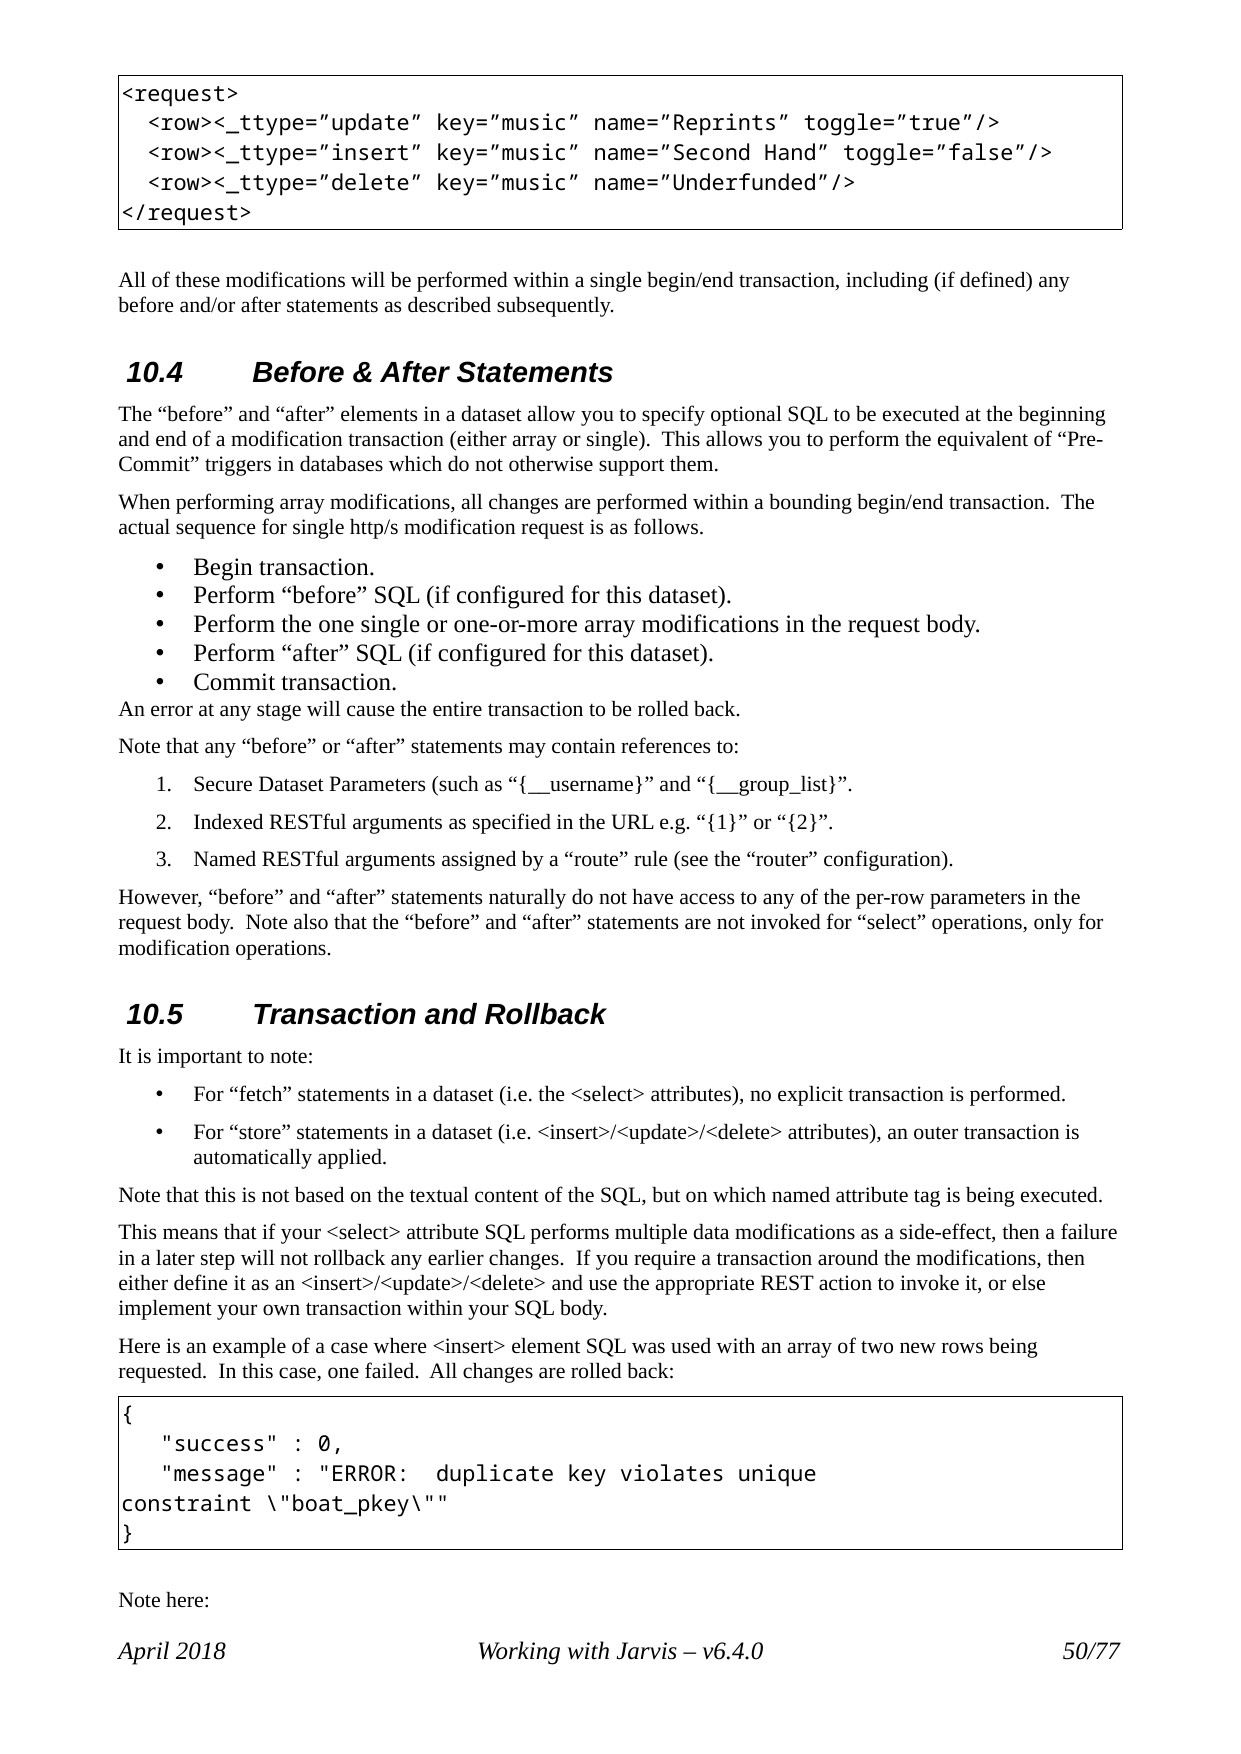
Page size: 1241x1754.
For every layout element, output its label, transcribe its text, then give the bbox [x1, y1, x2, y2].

text This means that if your <select> attribute SQL performs multiple data modifications as a side-effect, then a failure in a later step will not rollback any earlier changes. If you require a transaction around the modifications, then either define it as an <insert>/<update>/<delete> and use the appropriate REST action to invoke it, or else implement your own transaction within your SQL body. [118, 1219, 1122, 1320]
list Perform “after” SQL (if configured for this dataset). [156, 638, 1122, 667]
text When performing array modifications, all changes are performed within a bounding begin/end transaction. The actual sequence for single http/s modification request is as follows. [118, 489, 1122, 539]
subtitle Before & After Statements [118, 355, 1122, 388]
list Perform “before” SQL (if configured for this dataset). [156, 581, 1122, 609]
text { [119, 1397, 1122, 1425]
text Note here: [118, 1587, 1122, 1613]
text "message" : "ERROR: duplicate key violates unique constraint \"boat_pkey\"" [119, 1455, 1122, 1515]
text "success" : 0, [119, 1425, 1122, 1455]
text <row><_ttype=”insert” key=”music” name=”Second Hand” toggle=”false”/> [119, 134, 1122, 164]
text All of these modifications will be performed within a single begin/end transaction, including (if defined) any before and/or after statements as described subsequently. [118, 267, 1122, 317]
text <request> [119, 76, 1122, 105]
text The “before” and “after” elements in a dataset allow you to specify optional SQL to be executed at the beginning and end of a modification transaction (either array or single). This allows you to perform the equivalent of “Pre-Commit” triggers in databases which do not otherwise support them. [118, 401, 1122, 476]
list Commit transaction. [156, 667, 1122, 696]
list Named RESTful arguments assigned by a “route” rule (see the “router” configuration). [156, 846, 1122, 872]
list Indexed RESTful arguments as specified in the URL e.g. “{1}” or “{2}”. [156, 809, 1122, 834]
text However, “before” and “after” statements naturally do not have access to any of the per-row parameters in the request body. Note also that the “before” and “after” statements are not invoked for “select” operations, only for modification operations. [118, 884, 1122, 960]
list Secure Dataset Parameters (such as “{__username}” and “{__group_list}”. [156, 771, 1122, 796]
text Here is an example of a case where <insert> element SQL was used with an array of two new rows being requested. In this case, one failed. All changes are rolled back: [118, 1333, 1122, 1383]
list For “store” statements in a dataset (i.e. <insert>/<update>/<delete> attributes), an outer transaction is automatically applied. [156, 1119, 1122, 1169]
subtitle Transaction and Rollback [118, 997, 1122, 1031]
text An error at any stage will cause the entire transaction to be rolled back. [118, 696, 1122, 721]
text <row><_ttype=”update” key=”music” name=”Reprints” toggle=”true”/> [119, 105, 1122, 134]
text Note that any “before” or “after” statements may contain references to: [118, 733, 1122, 758]
text </request> [119, 194, 1122, 229]
text <row><_ttype=”delete” key=”music” name=”Underfunded”/> [119, 164, 1122, 194]
text It is important to note: [118, 1043, 1122, 1068]
text } [119, 1515, 1122, 1549]
list For “fetch” statements in a dataset (i.e. the <select> attributes), no explicit transaction is performed. [156, 1081, 1122, 1106]
list Perform the one single or one-or-more array modifications in the request body. [156, 609, 1122, 638]
list Begin transaction. [156, 552, 1122, 581]
text Note that this is not based on the textual content of the SQL, but on which named attribute tag is being executed. [118, 1182, 1122, 1207]
